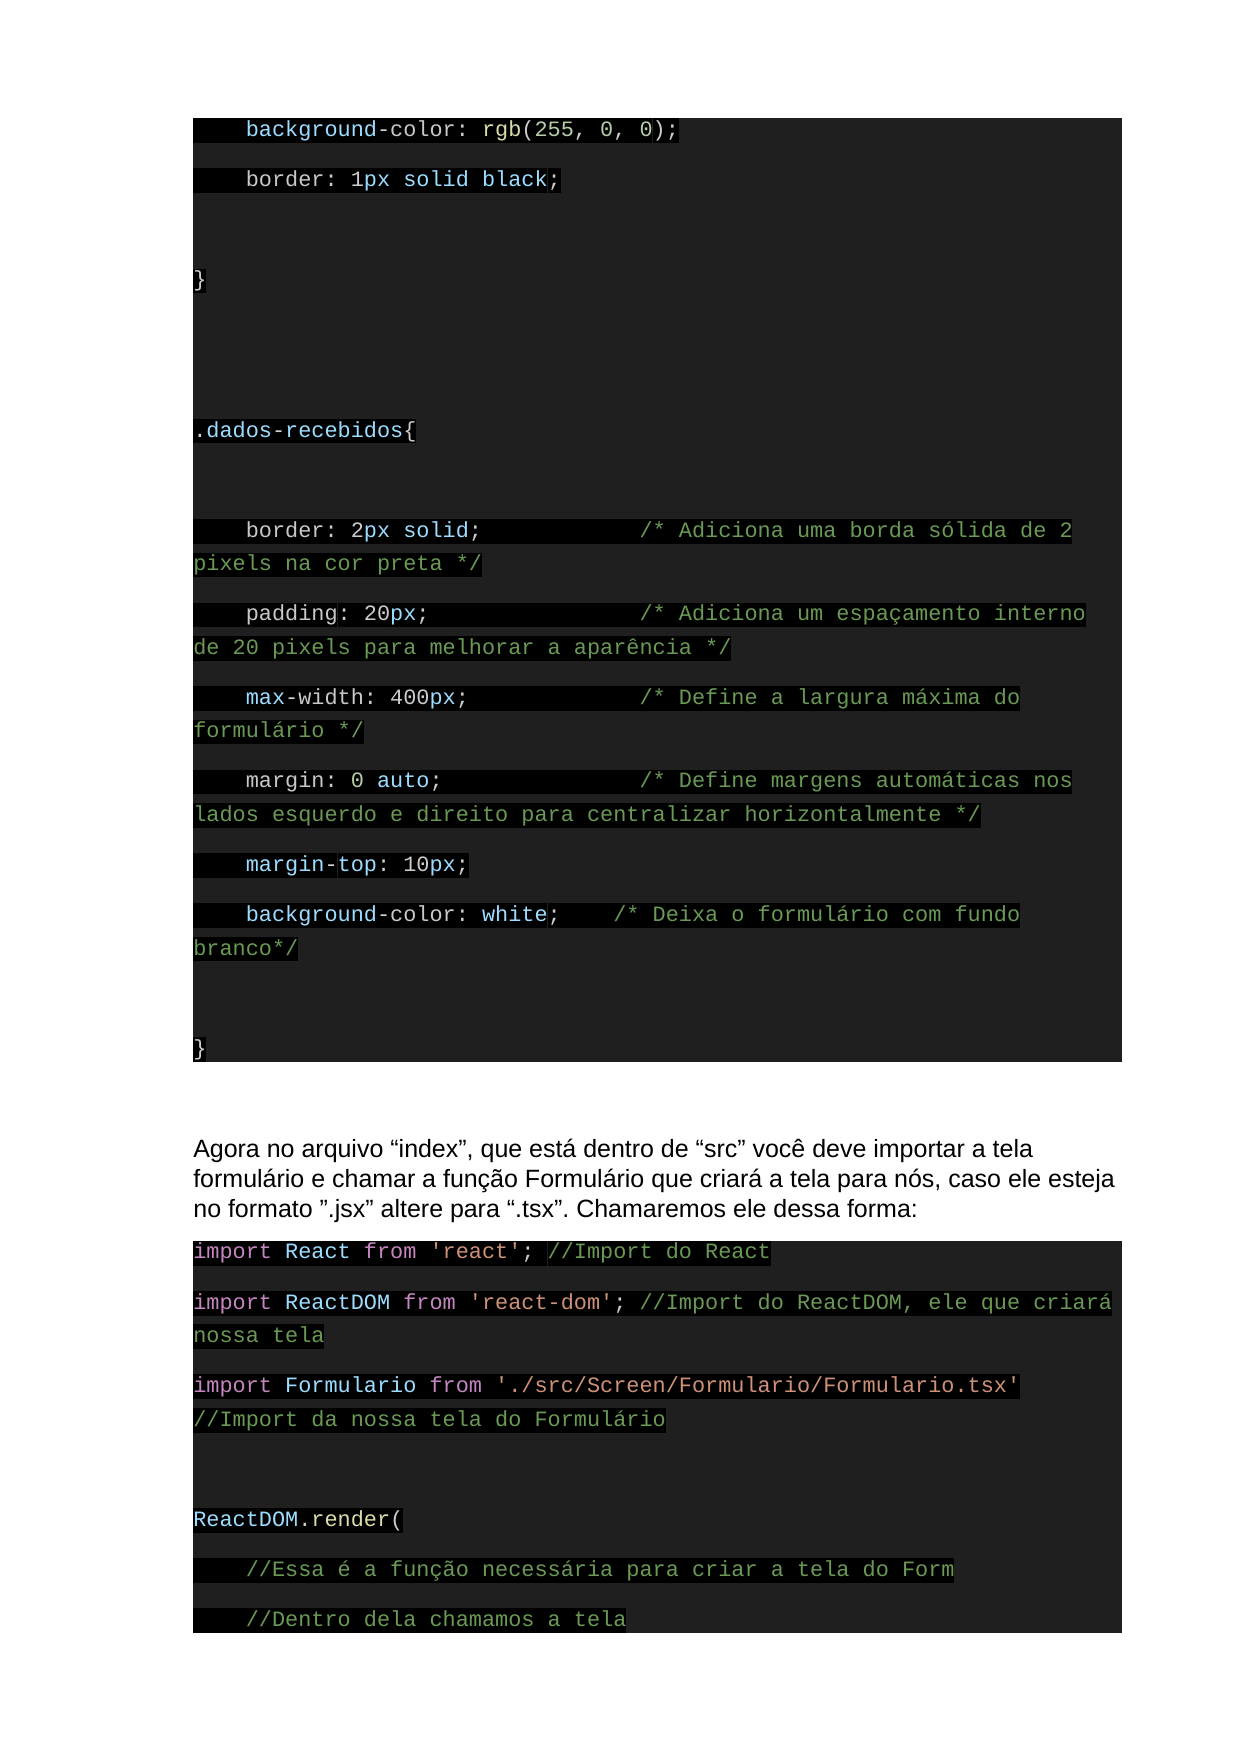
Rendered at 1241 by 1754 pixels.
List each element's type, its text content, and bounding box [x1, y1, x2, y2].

text background-color: rgb(255, 0, 0); [193, 118, 1122, 143]
text border: 1px solid black; [193, 168, 1122, 193]
text Agora no arquivo “index”, que está dentro de “src” você deve importar a tela formulário e chamar a função Formulário que criará a tela para nós, caso ele esteja no formato ”.jsx” altere para “.tsx”. Chamaremos ele dessa forma: [193, 1134, 1122, 1223]
text import React from 'react'; //Import do React [193, 1241, 1122, 1266]
text margin: 0 auto; /* Define margens automáticas nos lados esquerdo e direito para centralizar horizontalmente */ [193, 769, 1122, 828]
text background-color: white; /* Deixa o formulário com fundo branco*/ [193, 903, 1122, 961]
text //Essa é a função necessária para criar a tela do Form [193, 1558, 1122, 1583]
text import ReactDOM from 'react-dom'; //Import do ReactDOM, ele que criará nossa tela [193, 1291, 1122, 1349]
text .dados-recebidos{ [193, 419, 1122, 443]
text } [193, 268, 1122, 293]
text padding: 20px; /* Adiciona um espaçamento interno de 20 pixels para melhorar a aparência */ [193, 602, 1122, 661]
text //Dentro dela chamamos a tela [193, 1608, 1122, 1633]
text margin-top: 10px; [193, 853, 1122, 878]
text border: 2px solid; /* Adiciona uma borda sólida de 2 pixels na cor preta */ [193, 519, 1122, 577]
text } [193, 1037, 1122, 1062]
text ReactDOM.render( [193, 1508, 1122, 1533]
text import Formulario from './src/Screen/Formulario/Formulario.tsx' //Import da nossa tela do Formulário [193, 1374, 1122, 1433]
text max-width: 400px; /* Define a largura máxima do formulário */ [193, 686, 1122, 744]
